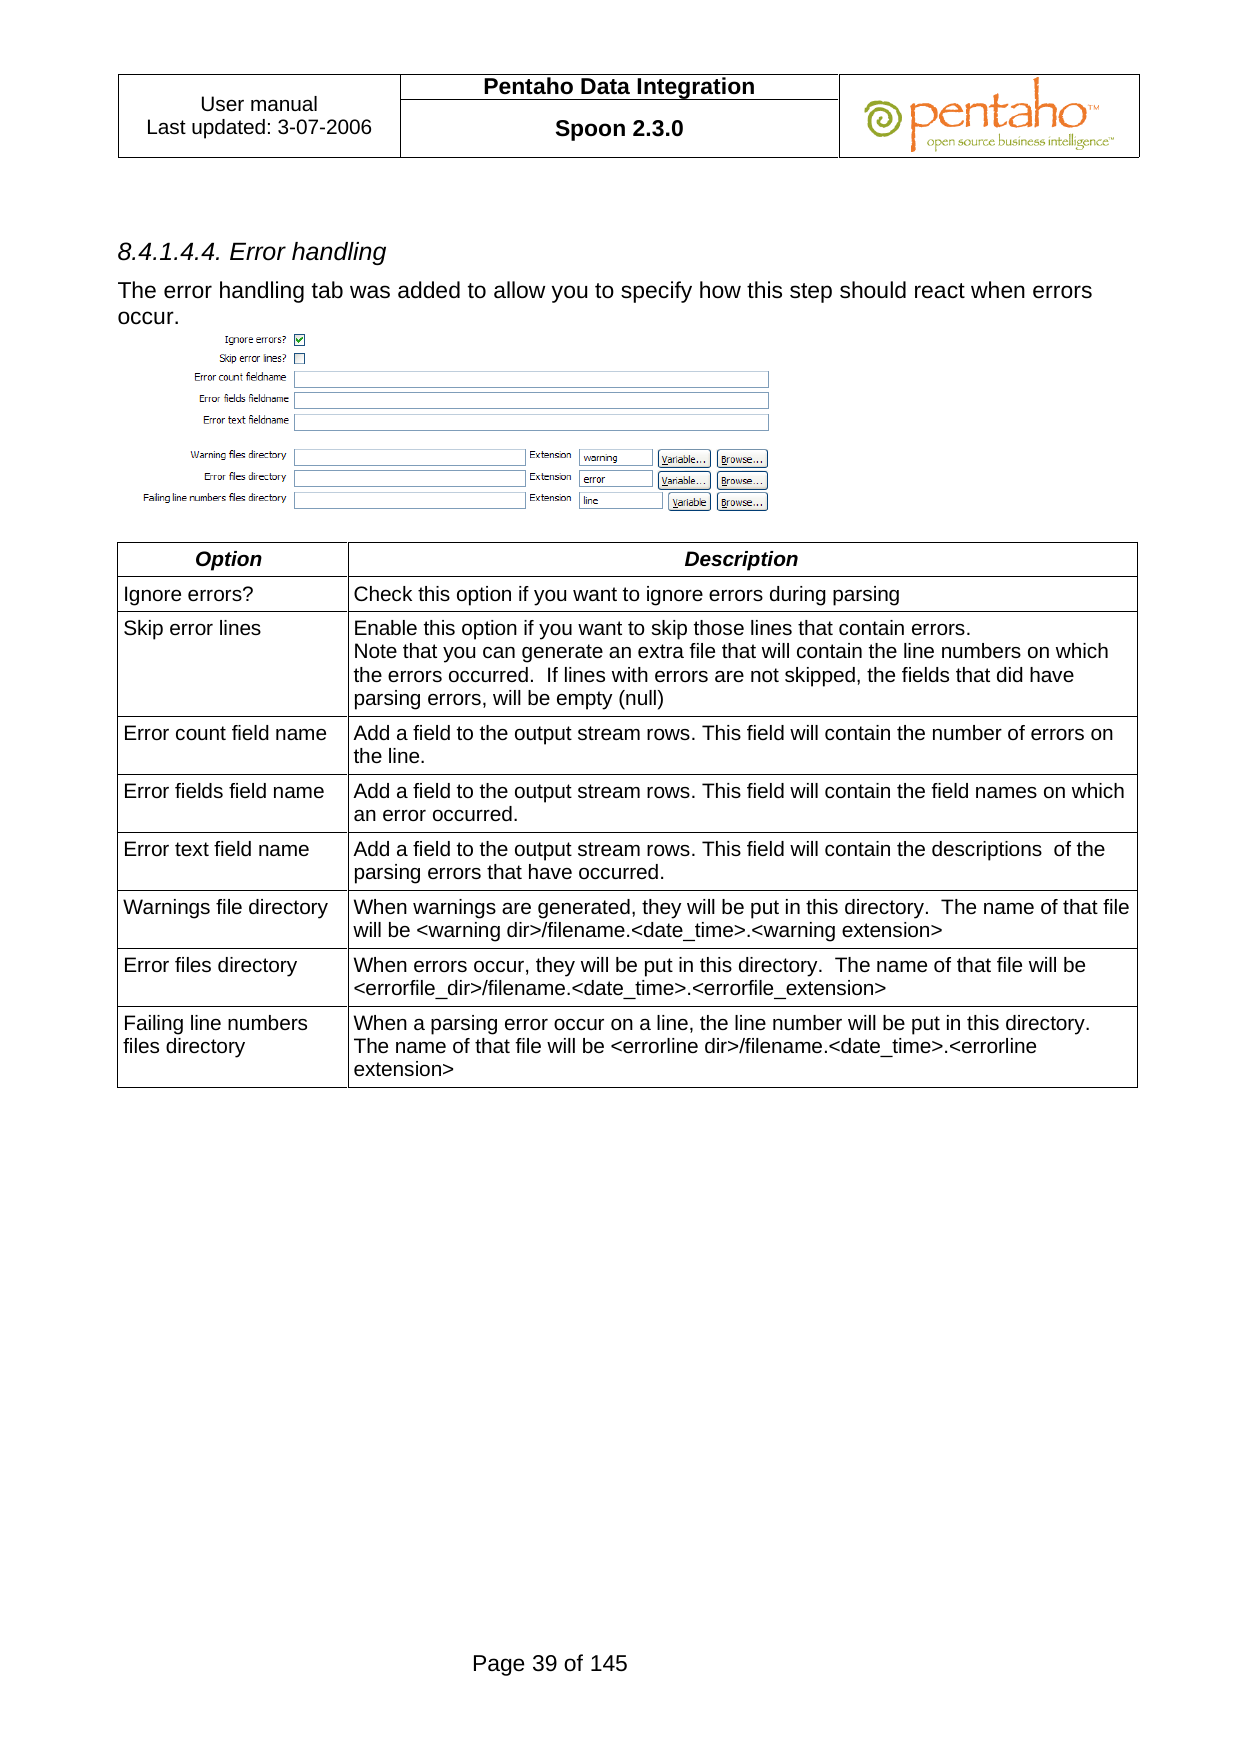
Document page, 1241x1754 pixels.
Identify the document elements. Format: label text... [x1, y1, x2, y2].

table_cell Add a field to the output stream rows. This field will contain the descriptions of the parsing errors that have occurred. [349, 833, 1137, 890]
table_cell Error text field name [118, 833, 347, 890]
table_cell When errors occur, they will be put in this directory. The name of that file will be <errorfile_dir>/filename.<date_time>.<errorfile_extension> [349, 949, 1137, 1006]
table_cell Check this option if you want to ignore errors during parsing [349, 577, 1137, 611]
table_cell Enable this option if you want to skip those lines that contain errors. Note that you can generate an extra file that will contain the line numbers on which the errors occurred. If lines with errors are not skipped, the fields that did have parsing errors, will be empty (null) [349, 612, 1137, 716]
table_cell Add a field to the output stream rows. This field will contain the field names on which an error occurred. [349, 775, 1137, 832]
table_header Option [118, 543, 347, 576]
table_cell Add a field to the output stream rows. This field will contain the number of errors on the line. [349, 717, 1137, 774]
table_header Description [349, 543, 1137, 576]
table_cell Failing line numbers files directory [118, 1007, 347, 1087]
table_cell Error fields field name [118, 775, 347, 832]
subtitle Error handling [117, 238, 1137, 266]
table_cell Skip error lines [118, 612, 347, 716]
text The error handling tab was added to allow you to specify how this step should react when errors occur. [117, 278, 1137, 329]
table_cell Warnings file directory [118, 891, 347, 948]
table_cell When a parsing error occur on a line, the line number will be put in this directory. The name of that file will be <errorline dir>/filename.<date_time>.<errorline extension> [349, 1007, 1137, 1087]
table_cell Error files directory [118, 949, 347, 1006]
table_cell When warnings are generated, they will be put in this directory. The name of that file will be <warning dir>/filename.<date_time>.<warning extension> [349, 891, 1137, 948]
table_cell Ignore errors? [118, 577, 347, 611]
table_cell Error count field name [118, 717, 347, 774]
